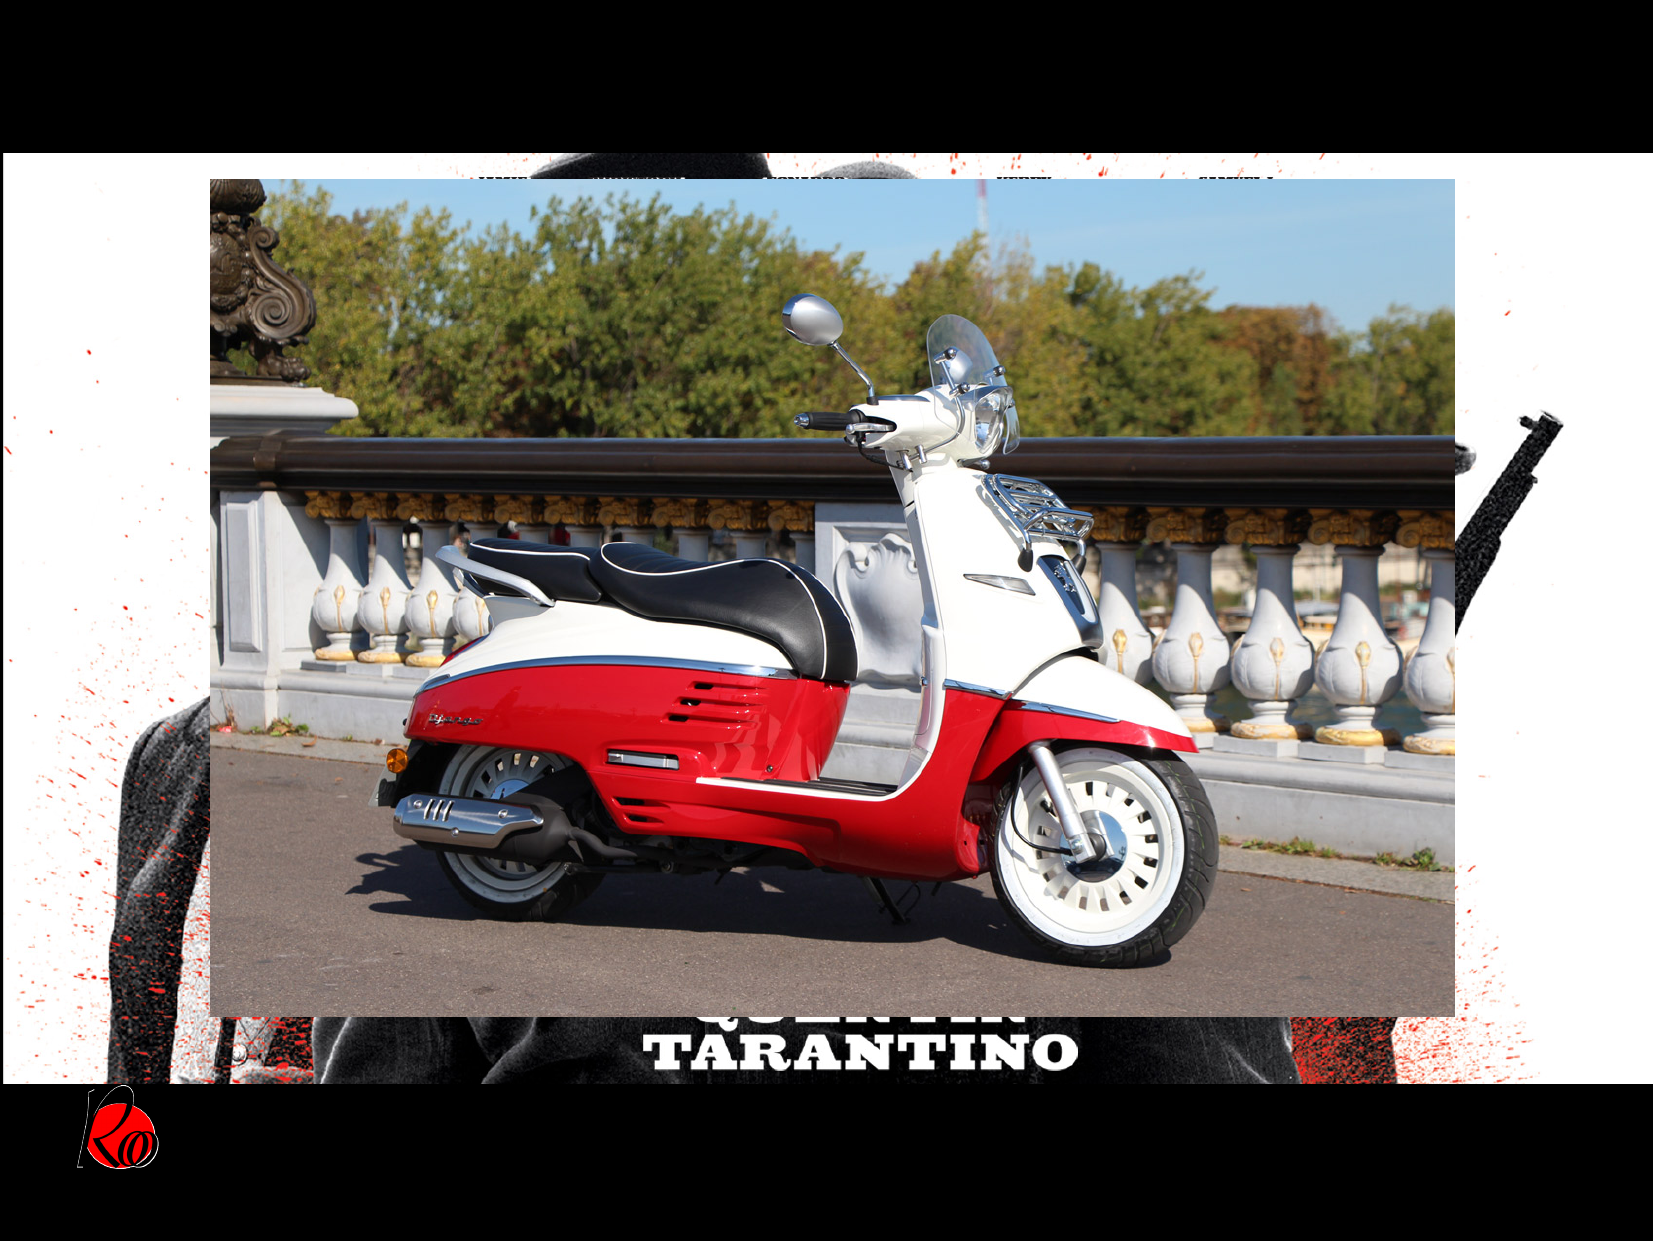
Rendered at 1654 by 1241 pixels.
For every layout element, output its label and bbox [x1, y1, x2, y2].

picture [75, 1085, 159, 1171]
picture [3, 153, 1653, 1084]
